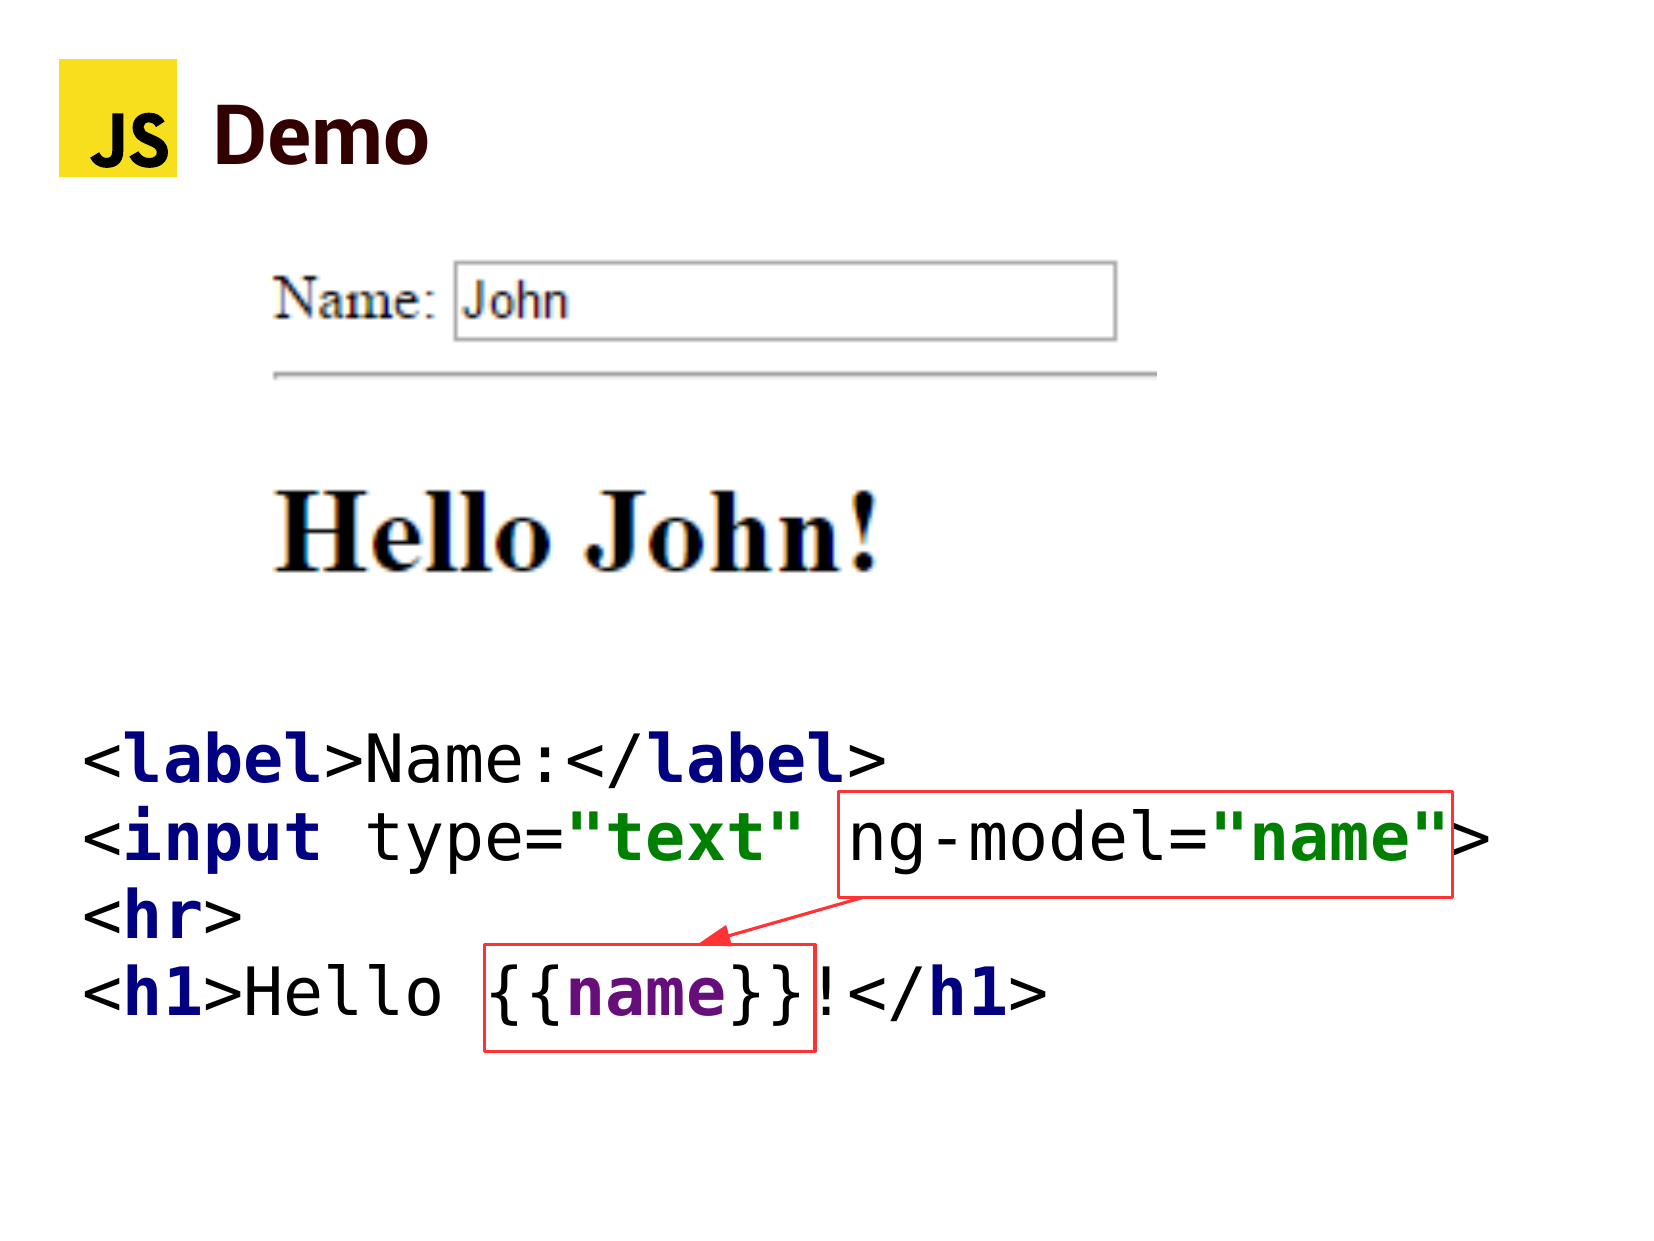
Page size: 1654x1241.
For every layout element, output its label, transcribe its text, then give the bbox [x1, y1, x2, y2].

picture [248, 243, 1157, 638]
title Demo [194, 72, 1559, 201]
list <label>Name:</label> <input type="text" ng-model="name"> <hr> <h1>Hello {{name}}!</h1> [82, 720, 1571, 1111]
